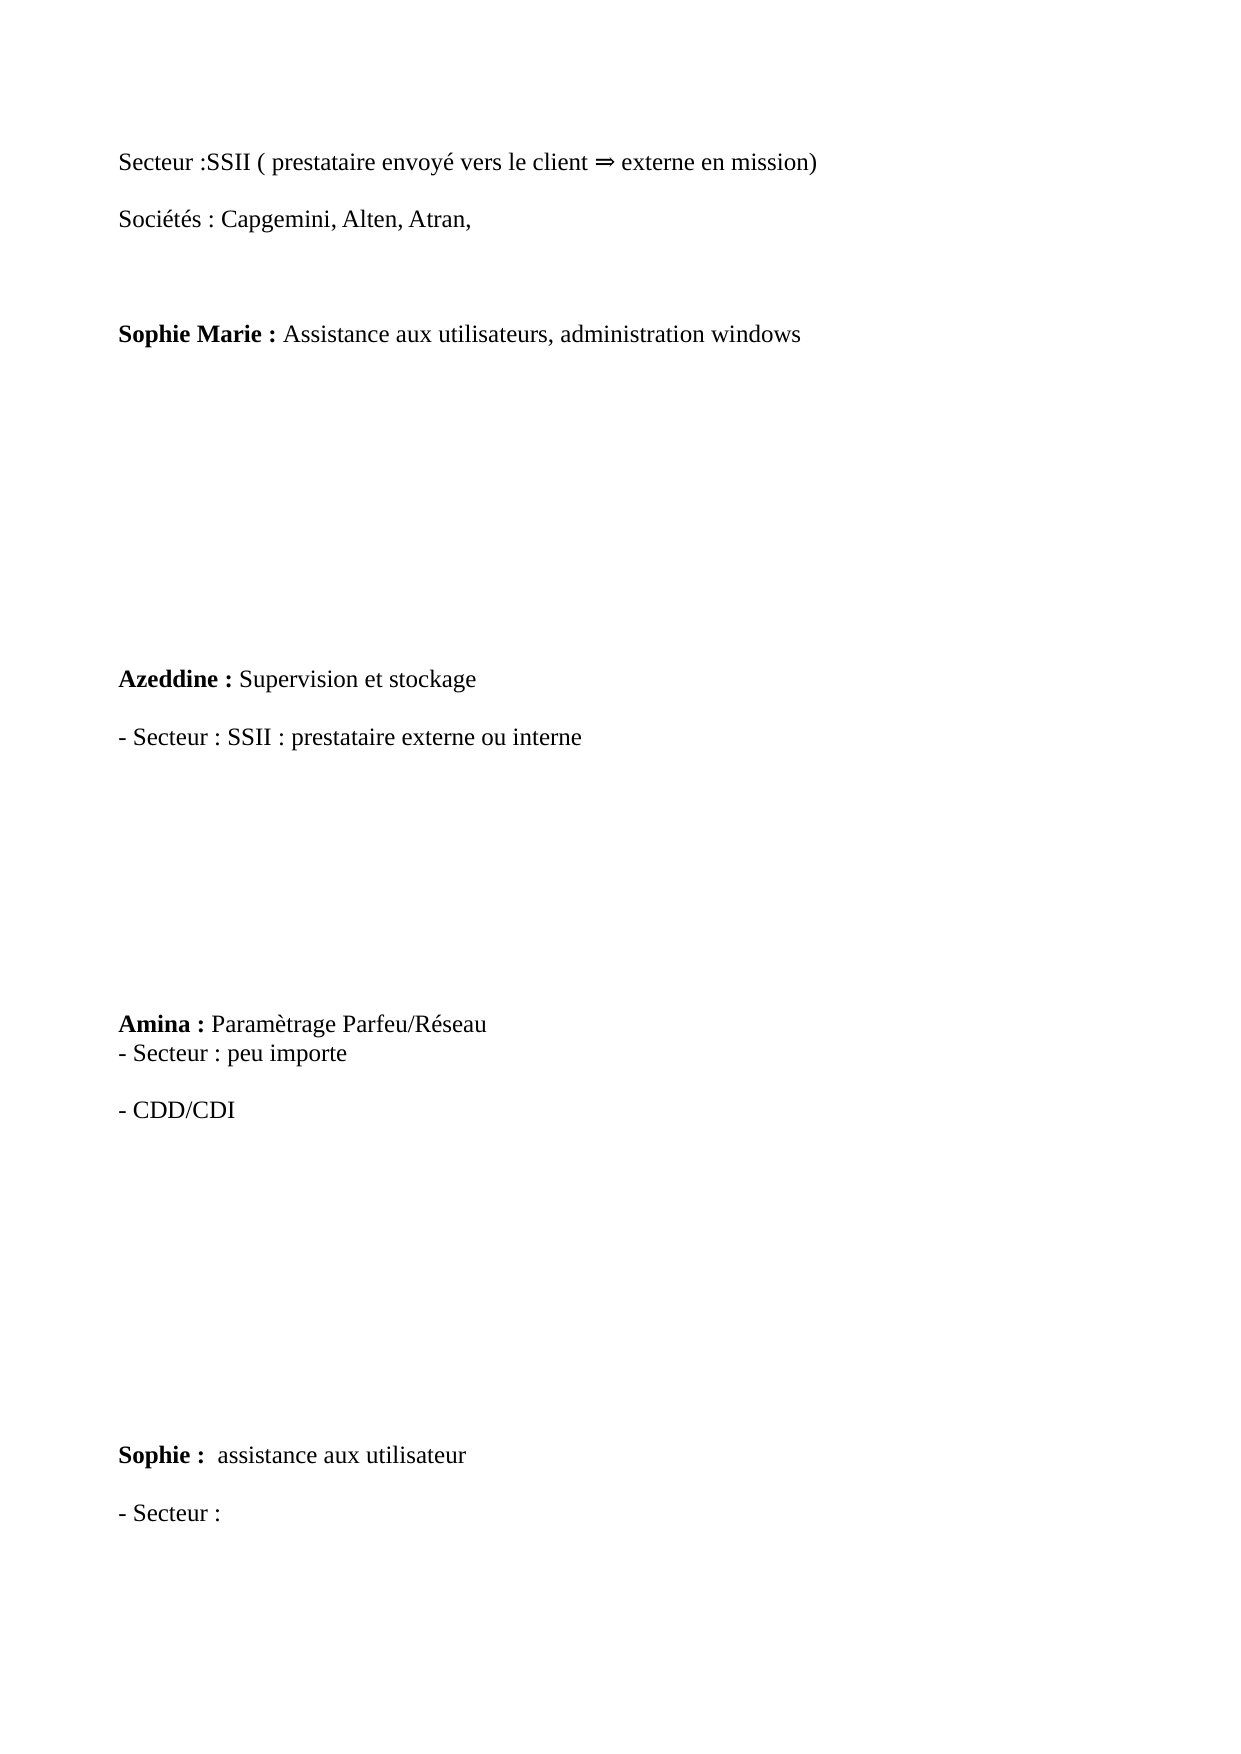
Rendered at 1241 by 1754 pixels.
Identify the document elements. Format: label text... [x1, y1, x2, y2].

text Amina : Paramètrage Parfeu/Réseau [118, 1009, 1122, 1038]
text - CDD/CDI [118, 1096, 1122, 1124]
text Sophie : assistance aux utilisateur [118, 1441, 1122, 1469]
text - Secteur : SSII : prestataire externe ou interne [118, 722, 1122, 751]
text Azeddine : Supervision et stockage [118, 664, 1122, 693]
text Secteur :SSII ( prestataire envoyé vers le client ⇒ externe en mission) [118, 147, 1122, 176]
text Sociétés : Capgemini, Alten, Atran, [118, 204, 1122, 233]
text Sophie Marie : Assistance aux utilisateurs, administration windows [118, 319, 1122, 348]
text - Secteur : peu importe [118, 1038, 1122, 1067]
text - Secteur : [118, 1498, 1122, 1527]
